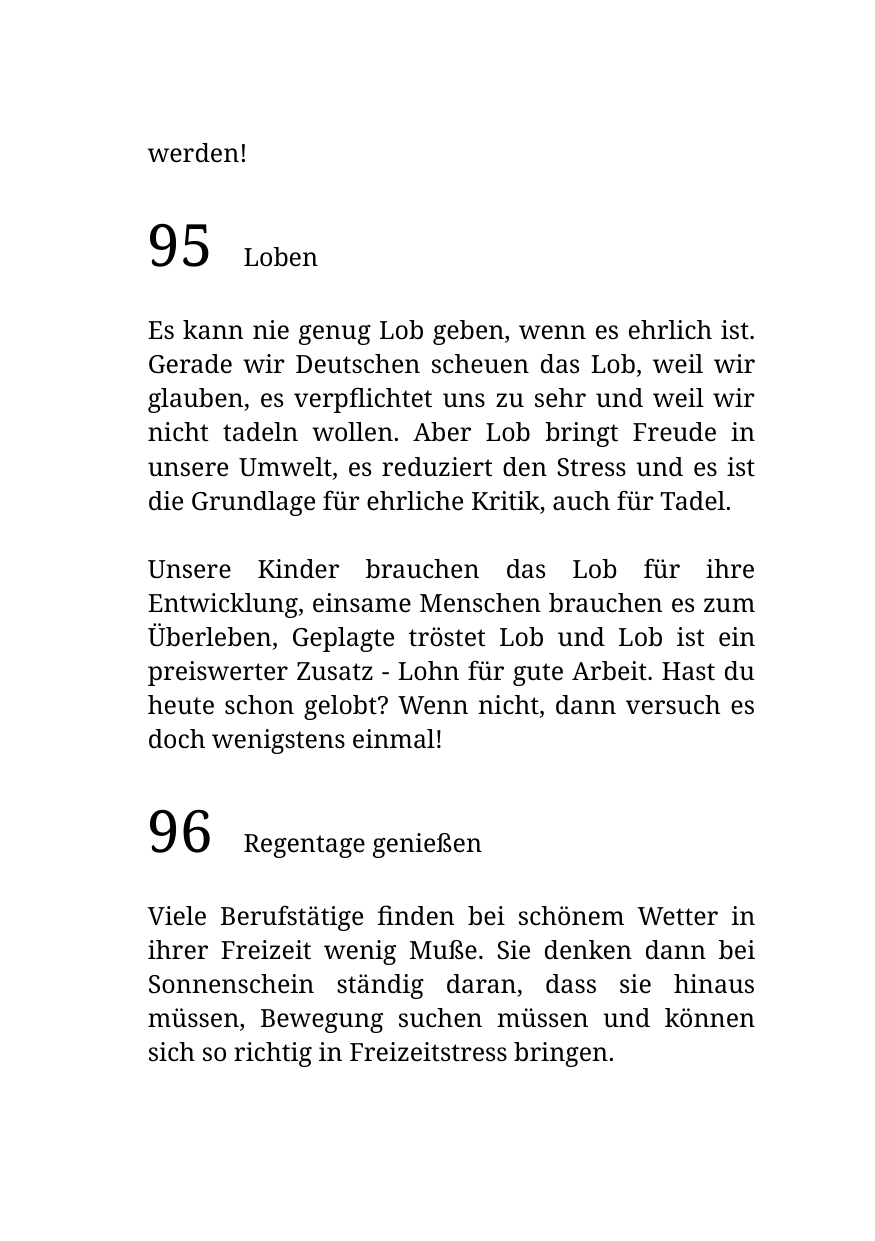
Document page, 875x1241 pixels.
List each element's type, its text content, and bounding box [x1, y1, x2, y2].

subtitle 95 Loben [148, 204, 756, 283]
text werden! [148, 136, 756, 170]
text Es kann nie genug Lob geben, wenn es ehrlich ist. Gerade wir Deutschen scheuen das Lob, weil wir glauben, es verpflichtet uns zu sehr und weil wir nicht tadeln wollen. Aber Lob bringt Freude in unsere Umwelt, es reduziert den Stress und es ist die Grundlage für ehrliche Kritik, auch für Tadel. [148, 313, 756, 517]
text Unsere Kinder brauchen das Lob für ihre Entwicklung, einsame Menschen brauchen es zum Überleben, Geplagte tröstet Lob und Lob ist ein preiswerter Zusatz - Lohn für gute Arbeit. Hast du heute schon gelobt? Wenn nicht, dann versuch es doch wenigstens einmal! [148, 551, 756, 756]
subtitle 96 Regentage genießen [148, 790, 756, 869]
text Viele Berufstätige finden bei schönem Wetter in ihrer Freizeit wenig Muße. Sie denken dann bei Sonnenschein ständig daran, dass sie hinaus müssen, Bewegung suchen müssen und können sich so richtig in Freizeitstress bringen. [148, 899, 756, 1069]
